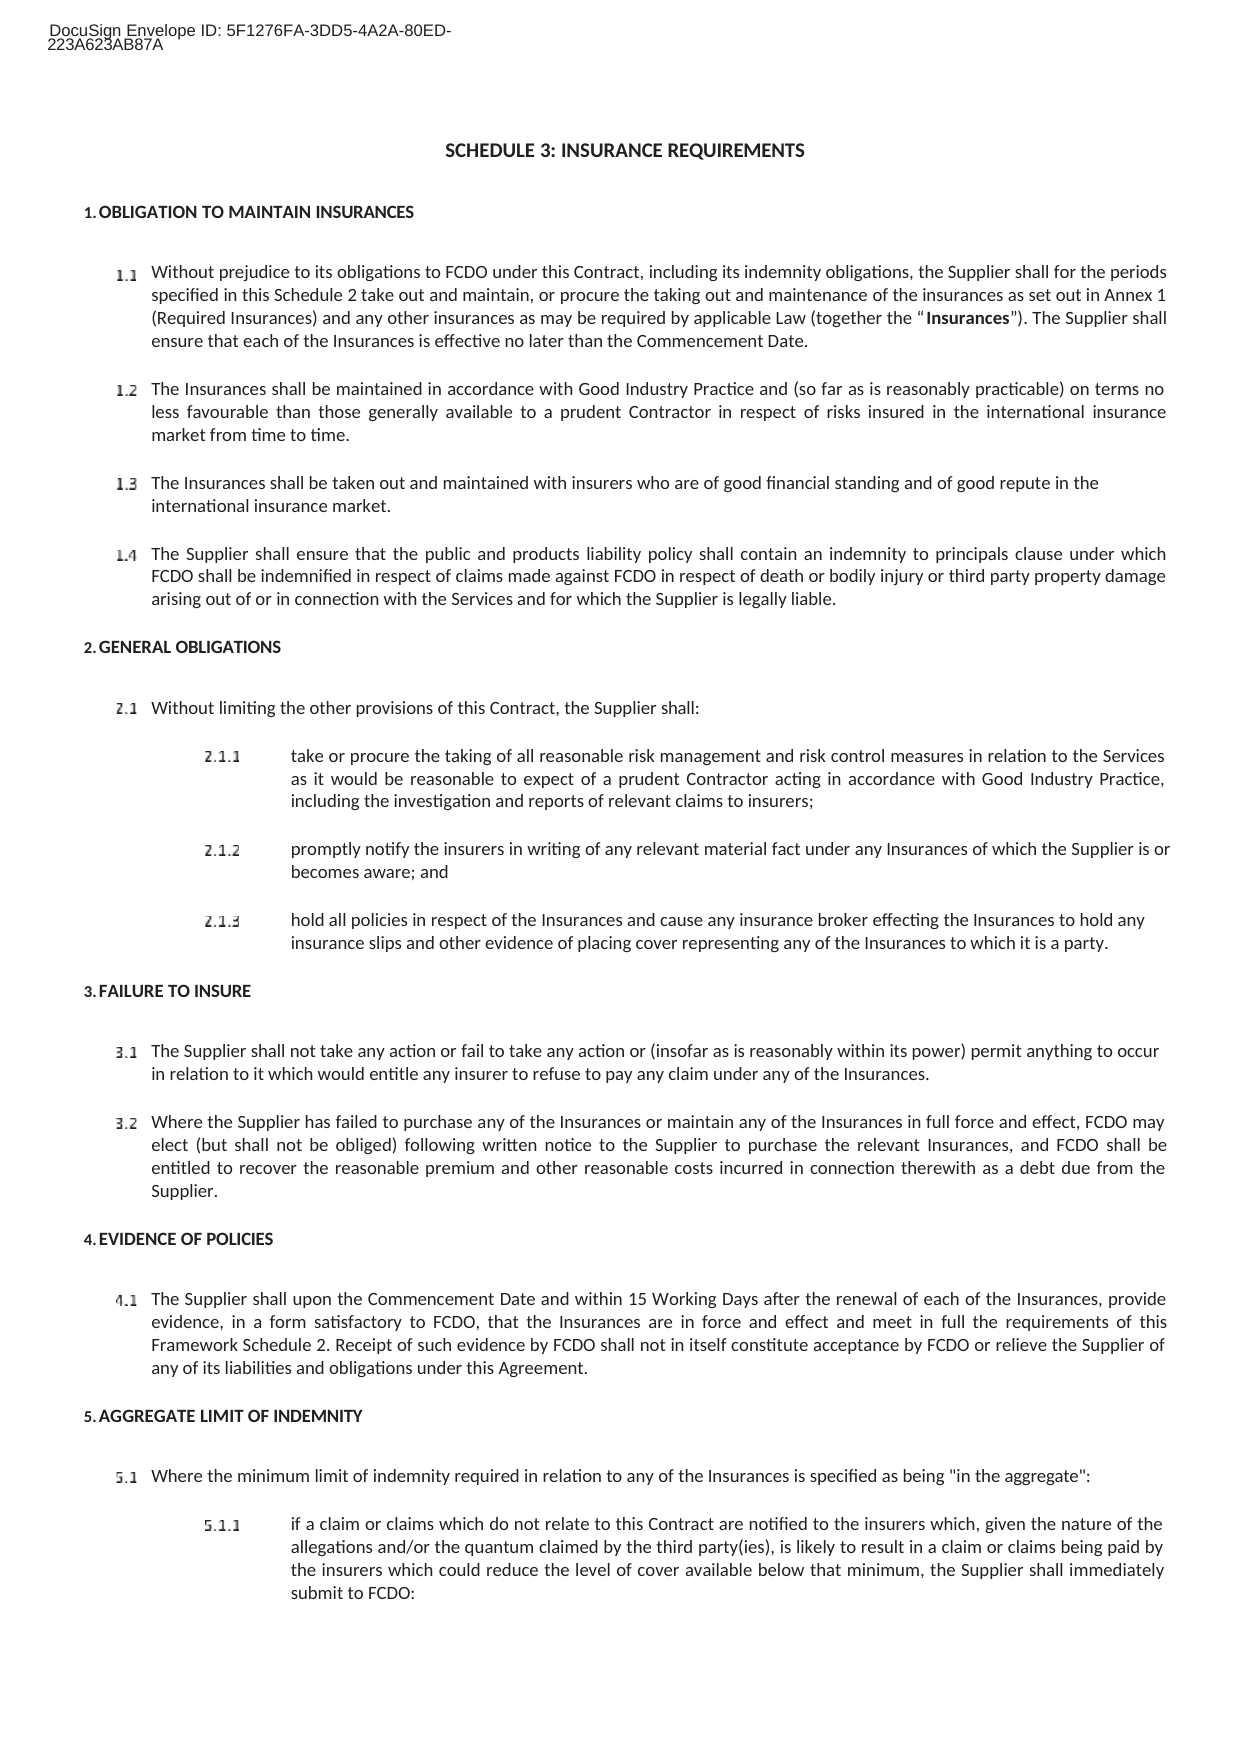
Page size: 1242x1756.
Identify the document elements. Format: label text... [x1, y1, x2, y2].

text take or procure the taking of all reasonable risk management and risk control measures in relation to the Services as it would be reasonable to expect of a prudent Contractor acting in accordance with Good Industry Practice, including the investigation and reports of relevant claims to insurers; [291, 744, 1167, 813]
text The Supplier shall ensure that the public and products liability policy shall contain an indemnity to principals clause under which FCDO shall be indemnified in respect of claims made against FCDO in respect of death or bodily injury or third party property damage arising out of or in connection with the Services and for which the Supplier is legally liable. [151, 542, 1167, 610]
text SCHEDULE 3: INSURANCE REQUIREMENTS [287, 137, 963, 163]
text hold all policies in respect of the Insurances and cause any insurance broker effecting the Insurances to hold any insurance slips and other evidence of placing cover representing any of the Insurances to which it is a party. [291, 908, 1159, 954]
text if a claim or claims which do not relate to this Contract are notified to the insurers which, given the nature of the allegations and/or the quantum claimed by the third party(ies), is likely to result in a claim or claims being paid by the insurers which could reduce the level of cover available below that minimum, the Supplier shall immediately submit to FCDO: [291, 1512, 1166, 1604]
subtitle AGGREGATE LIMIT OF INDEMNITY [84, 1404, 1212, 1427]
subtitle OBLIGATION TO MAINTAIN INSURANCES [84, 200, 1212, 223]
text Without limiting the other provisions of this Contract, the Supplier shall: [151, 696, 1212, 719]
subtitle GENERAL OBLIGATIONS [84, 636, 1212, 658]
text The Insurances shall be maintained in accordance with Good Industry Practice and (so far as is reasonably practicable) on terms no less favourable than those generally available to a prudent Contractor in respect of risks insured in the international insurance market from time to time. [151, 377, 1167, 446]
text promptly notify the insurers in writing of any relevant material fact under any Insurances of which the Supplier is or becomes aware; and [291, 837, 1171, 883]
text The Supplier shall upon the Commencement Date and within 15 Working Days after the renewal of each of the Insurances, provide evidence, in a form satisfactory to FCDO, that the Insurances are in force and effect and meet in full the requirements of this Framework Schedule 2. Receipt of such evidence by FCDO shall not in itself constitute acceptance by FCDO or relieve the Supplier of any of its liabilities and obligations under this Agreement. [151, 1287, 1167, 1379]
text Where the Supplier has failed to purchase any of the Insurances or maintain any of the Insurances in full force and effect, FCDO may elect (but shall not be obliged) following written notice to the Supplier to purchase the relevant Insurances, and FCDO shall be entitled to recover the reasonable premium and other reasonable costs incurred in connection therewith as a debt due from the Supplier. [151, 1110, 1167, 1202]
text The Supplier shall not take any action or fail to take any action or (insofar as is reasonably within its power) permit anything to occur in relation to it which would entitle any insurer to refuse to pay any claim under any of the Insurances. [151, 1039, 1166, 1085]
text The Insurances shall be taken out and maintained with insurers who are of good financial standing and of good repute in the international insurance market. [151, 471, 1159, 517]
text Where the minimum limit of indemnity required in relation to any of the Insurances is specified as being "in the aggregate": [151, 1464, 1212, 1487]
text Without prejudice to its obligations to FCDO under this Contract, including its indemnity obligations, the Supplier shall for the periods specified in this Schedule 2 take out and maintain, or procure the taking out and maintenance of the insurances as set out in Annex 1 (Required Insurances) and any other insurances as may be required by applicable Law (together the “Insurances”). The Supplier shall ensure that each of the Insurances is effective no later than the Commencement Date. [151, 261, 1167, 352]
subtitle FAILURE TO INSURE [84, 979, 1212, 1002]
subtitle EVIDENCE OF POLICIES [84, 1227, 1212, 1250]
